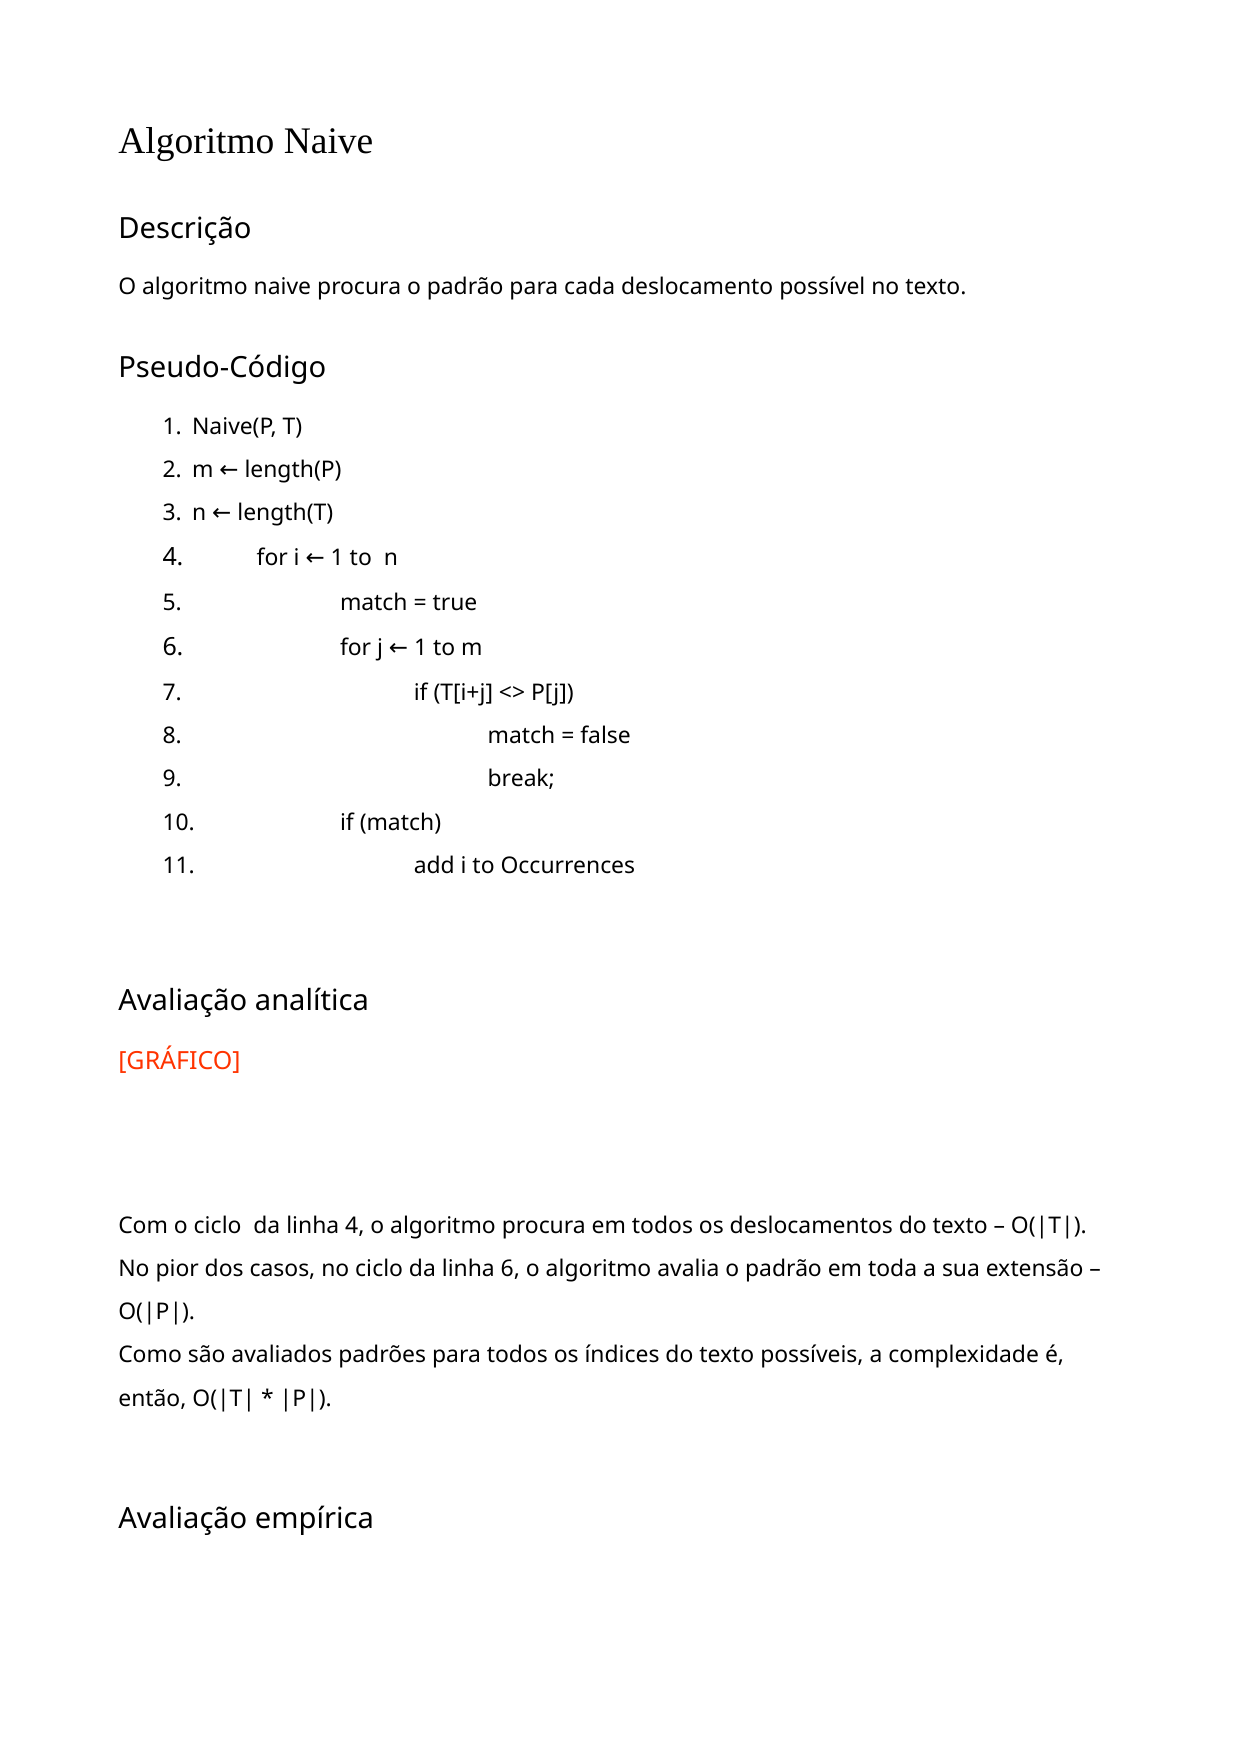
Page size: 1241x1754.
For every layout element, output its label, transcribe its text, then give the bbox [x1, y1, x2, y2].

text O algoritmo naive procura o padrão para cada deslocamento possível no texto. [118, 270, 1122, 301]
list for j ← 1 to m [162, 629, 1122, 663]
list if (match) [162, 805, 1122, 837]
list n ← length(T) [162, 496, 1122, 527]
subtitle Avaliação empírica [118, 1497, 1122, 1537]
text No pior dos casos, no ciclo da linha 6, o algoritmo avalia o padrão em toda a sua extensão – O(|P|). [118, 1252, 1122, 1326]
text Como são avaliados padrões para todos os índices do texto possíveis, a complexidade é, então, O(|T| * |P|). [118, 1338, 1122, 1413]
text [GRÁFICO] [118, 1043, 1122, 1077]
list match = true [162, 586, 1122, 617]
subtitle Pseudo-Código [118, 347, 1122, 386]
list add i to Occurrences [162, 848, 1122, 880]
subtitle Descrição [118, 207, 1122, 247]
text Com o ciclo da linha 4, o algoritmo procura em todos os deslocamentos do texto – O(|T|). [118, 1209, 1122, 1240]
list if (T[i+j] <> P[j]) [162, 676, 1122, 707]
subtitle Avaliação analítica [118, 925, 1122, 1019]
list m ← length(P) [162, 453, 1122, 484]
list break; [162, 762, 1122, 793]
subtitle Algoritmo Naive [118, 118, 1122, 161]
list for i ← 1 to n [162, 539, 1122, 573]
list Naive(P, T) [162, 409, 1122, 441]
list match = false [162, 719, 1122, 750]
